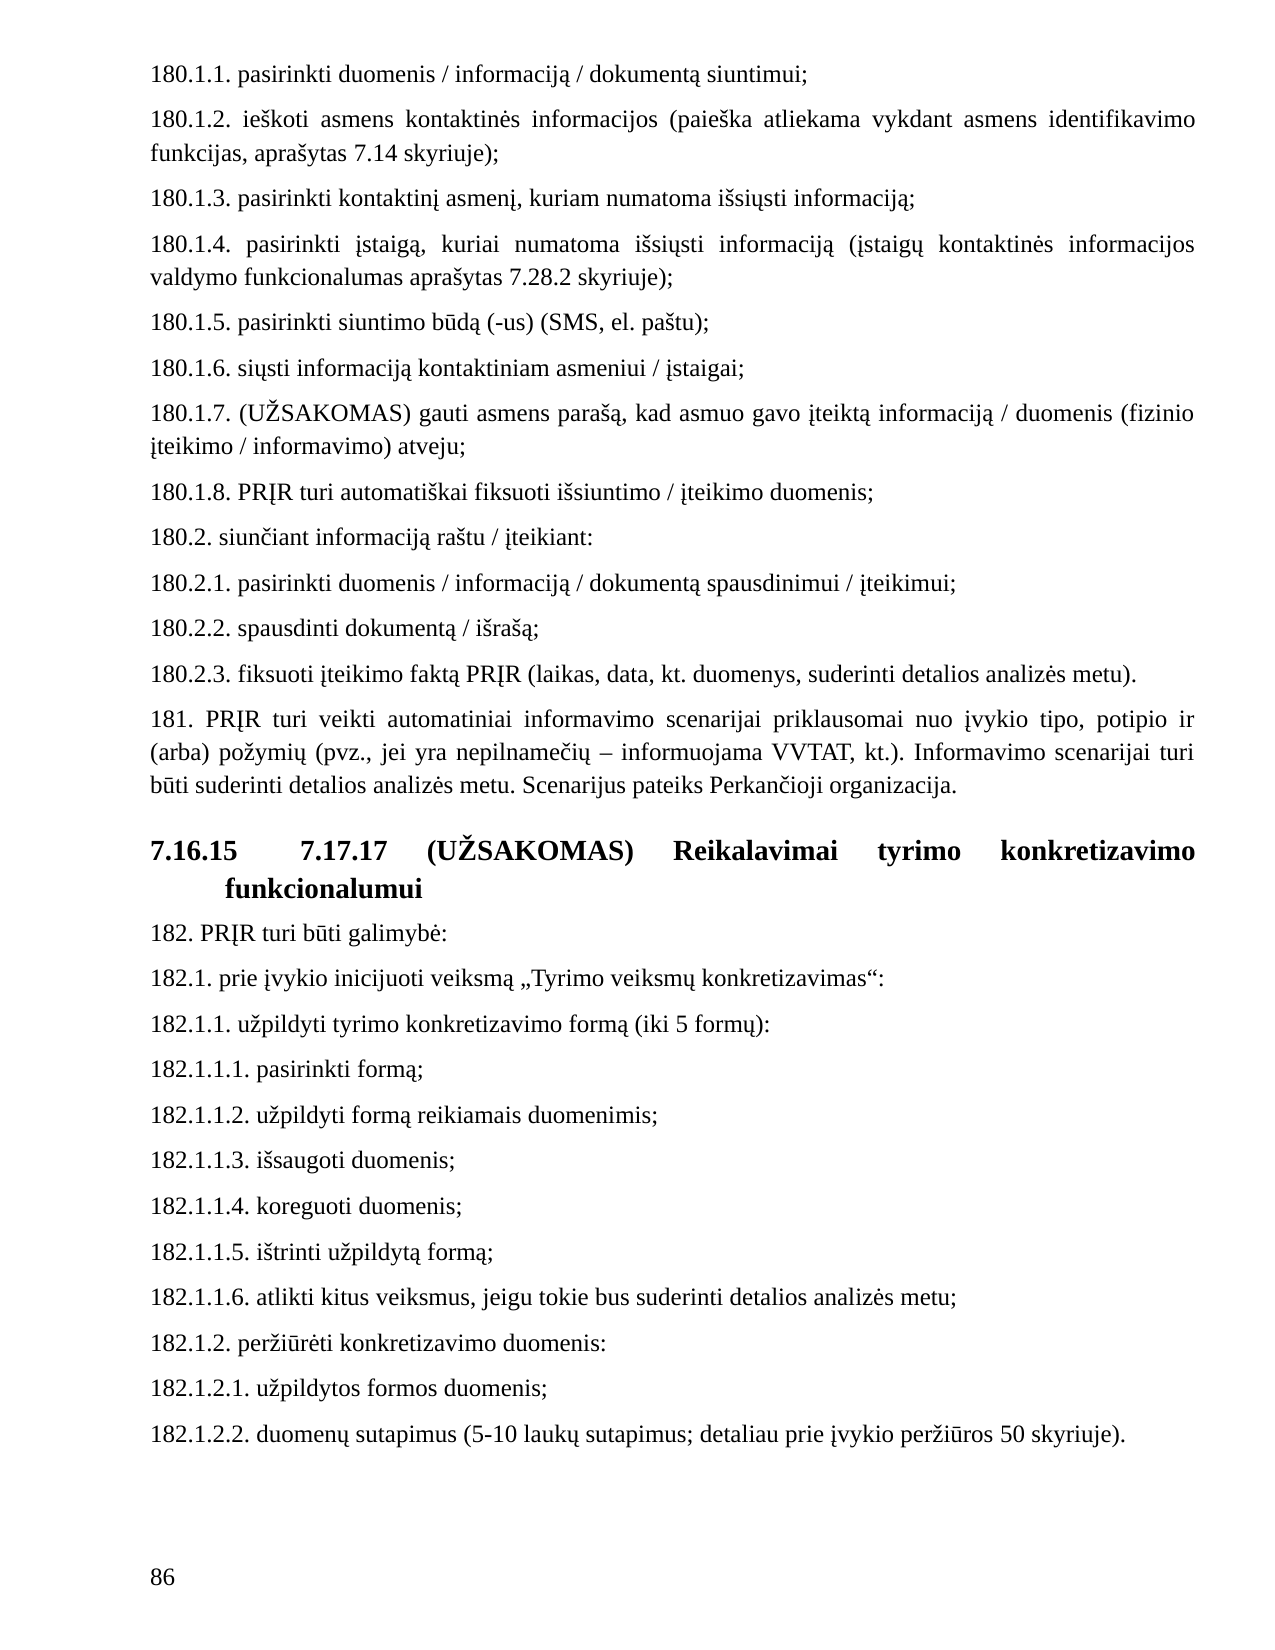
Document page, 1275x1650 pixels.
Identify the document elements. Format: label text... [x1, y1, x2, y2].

text 182.1.1.3. išsaugoti duomenis; [150, 1146, 1196, 1174]
text 180.2. siunčiant informaciją raštu / įteikiant: [150, 522, 1196, 551]
text 182.1. prie įvykio inicijuoti veiksmą „Tyrimo veiksmų konkretizavimas“: [150, 963, 1196, 992]
text 182.1.1.2. užpildyti formą reikiamais duomenimis; [150, 1100, 1196, 1129]
text 180.1.7. (UŽSAKOMAS) gauti asmens parašą, kad asmuo gavo įteiktą informaciją / duomenis (fizinio įteikimo / informavimo) atveju; [150, 398, 1196, 460]
text 180.1.6. siųsti informaciją kontaktiniam asmeniui / įstaigai; [150, 353, 1196, 381]
text 181. PRĮR turi veikti automatiniai informavimo scenarijai priklausomai nuo įvykio tipo, potipio ir (arba) požymių (pvz., jei yra nepilnamečių – informuojama VVTAT, kt.). Informavimo scenarijai turi būti suderinti detalios analizės metu. Scenarijus pateiks Perkančioji organizacija. [150, 704, 1196, 799]
text 180.1.1. pasirinkti duomenis / informaciją / dokumentą siuntimui; [150, 59, 1196, 88]
text 180.1.5. pasirinkti siuntimo būdą (-us) (SMS, el. paštu); [150, 307, 1196, 336]
text 182.1.1.6. atlikti kitus veiksmus, jeigu tokie bus suderinti detalios analizės metu; [150, 1282, 1196, 1311]
text 180.2.2. spausdinti dokumentą / išrašą; [150, 613, 1196, 642]
subtitle 7.17.17 (UŽSAKOMAS) Reikalavimai tyrimo konkretizavimo funkcionalumui [150, 833, 1196, 905]
text 182.1.2.2. duomenų sutapimus (5-10 laukų sutapimus; detaliau prie įvykio peržiūros 7.8 skyriuje). [150, 1419, 1196, 1447]
text 180.2.3. fiksuoti įteikimo faktą PRĮR (laikas, data, kt. duomenys, suderinti detalios analizės metu). [150, 659, 1196, 688]
text 182.1.2.1. užpildytos formos duomenis; [150, 1373, 1196, 1402]
text 180.1.4. pasirinkti įstaigą, kuriai numatoma išsiųsti informaciją (įstaigų kontaktinės informacijos valdymo funkcionalumas aprašytas 7.28.2 skyriuje); [150, 229, 1196, 290]
text 182.1.1.4. koreguoti duomenis; [150, 1191, 1196, 1220]
text 180.1.3. pasirinkti kontaktinį asmenį, kuriam numatoma išsiųsti informaciją; [150, 183, 1196, 212]
text 182. PRĮR turi būti galimybė: [150, 918, 1196, 947]
text 180.2.1. pasirinkti duomenis / informaciją / dokumentą spausdinimui / įteikimui; [150, 568, 1196, 597]
text 180.1.2. ieškoti asmens kontaktinės informacijos (paieška atliekama vykdant asmens identifikavimo funkcijas, aprašytas 7.14 skyriuje); [150, 104, 1196, 166]
text 182.1.1. užpildyti tyrimo konkretizavimo formą (iki 5 formų): [150, 1009, 1196, 1038]
text 180.1.8. PRĮR turi automatiškai fiksuoti išsiuntimo / įteikimo duomenis; [150, 477, 1196, 506]
text 182.1.1.5. ištrinti užpildytą formą; [150, 1237, 1196, 1265]
text 182.1.2. peržiūrėti konkretizavimo duomenis: [150, 1328, 1196, 1356]
text 182.1.1.1. pasirinkti formą; [150, 1054, 1196, 1083]
